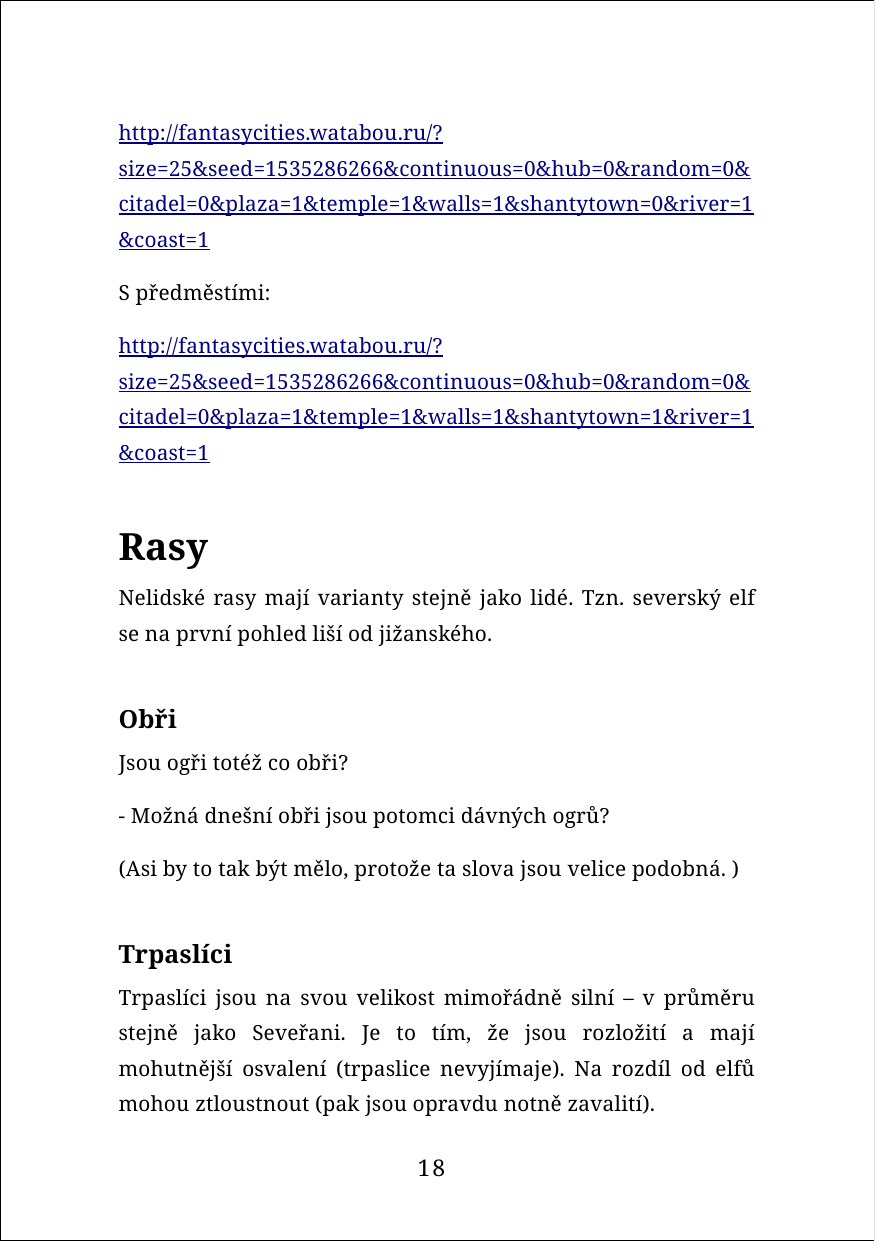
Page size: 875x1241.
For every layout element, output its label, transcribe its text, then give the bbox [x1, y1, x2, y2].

subtitle Trpaslíci [118, 937, 756, 971]
text Trpaslíci jsou na svou velikost mimořádně silní – v průměru stejně jako Seveřani. Je to tím, že jsou rozložití a mají mohutnější osvalení (trpaslice nevyjímaje). Na rozdíl od elfů mohou ztloustnout (pak jsou opravdu notně zavalití). [118, 983, 756, 1118]
text (Asi by to tak být mělo, protože ta slova jsou velice podobná. ) [118, 854, 756, 882]
text http://fantasycities.watabou.ru/?size=25&seed=1535286266&continuous=0&hub=0&random=0&citadel=0&plaza=1&temple=1&walls=1&shantytown=0&river=1&coast=1 [118, 118, 756, 253]
subtitle Rasy [118, 521, 756, 572]
subtitle Obři [118, 702, 756, 736]
text Jsou ogři totéž co obři? [118, 748, 756, 776]
text http://fantasycities.watabou.ru/?size=25&seed=1535286266&continuous=0&hub=0&random=0&citadel=0&plaza=1&temple=1&walls=1&shantytown=1&river=1&coast=1 [118, 331, 756, 466]
text - Možná dnešní obři jsou potomci dávných ogrů? [118, 801, 756, 829]
text S předměstími: [118, 278, 756, 306]
text Nelidské rasy mají varianty stejně jako lidé. Tzn. severský elf se na první pohled liší od jižanského. [118, 583, 756, 647]
